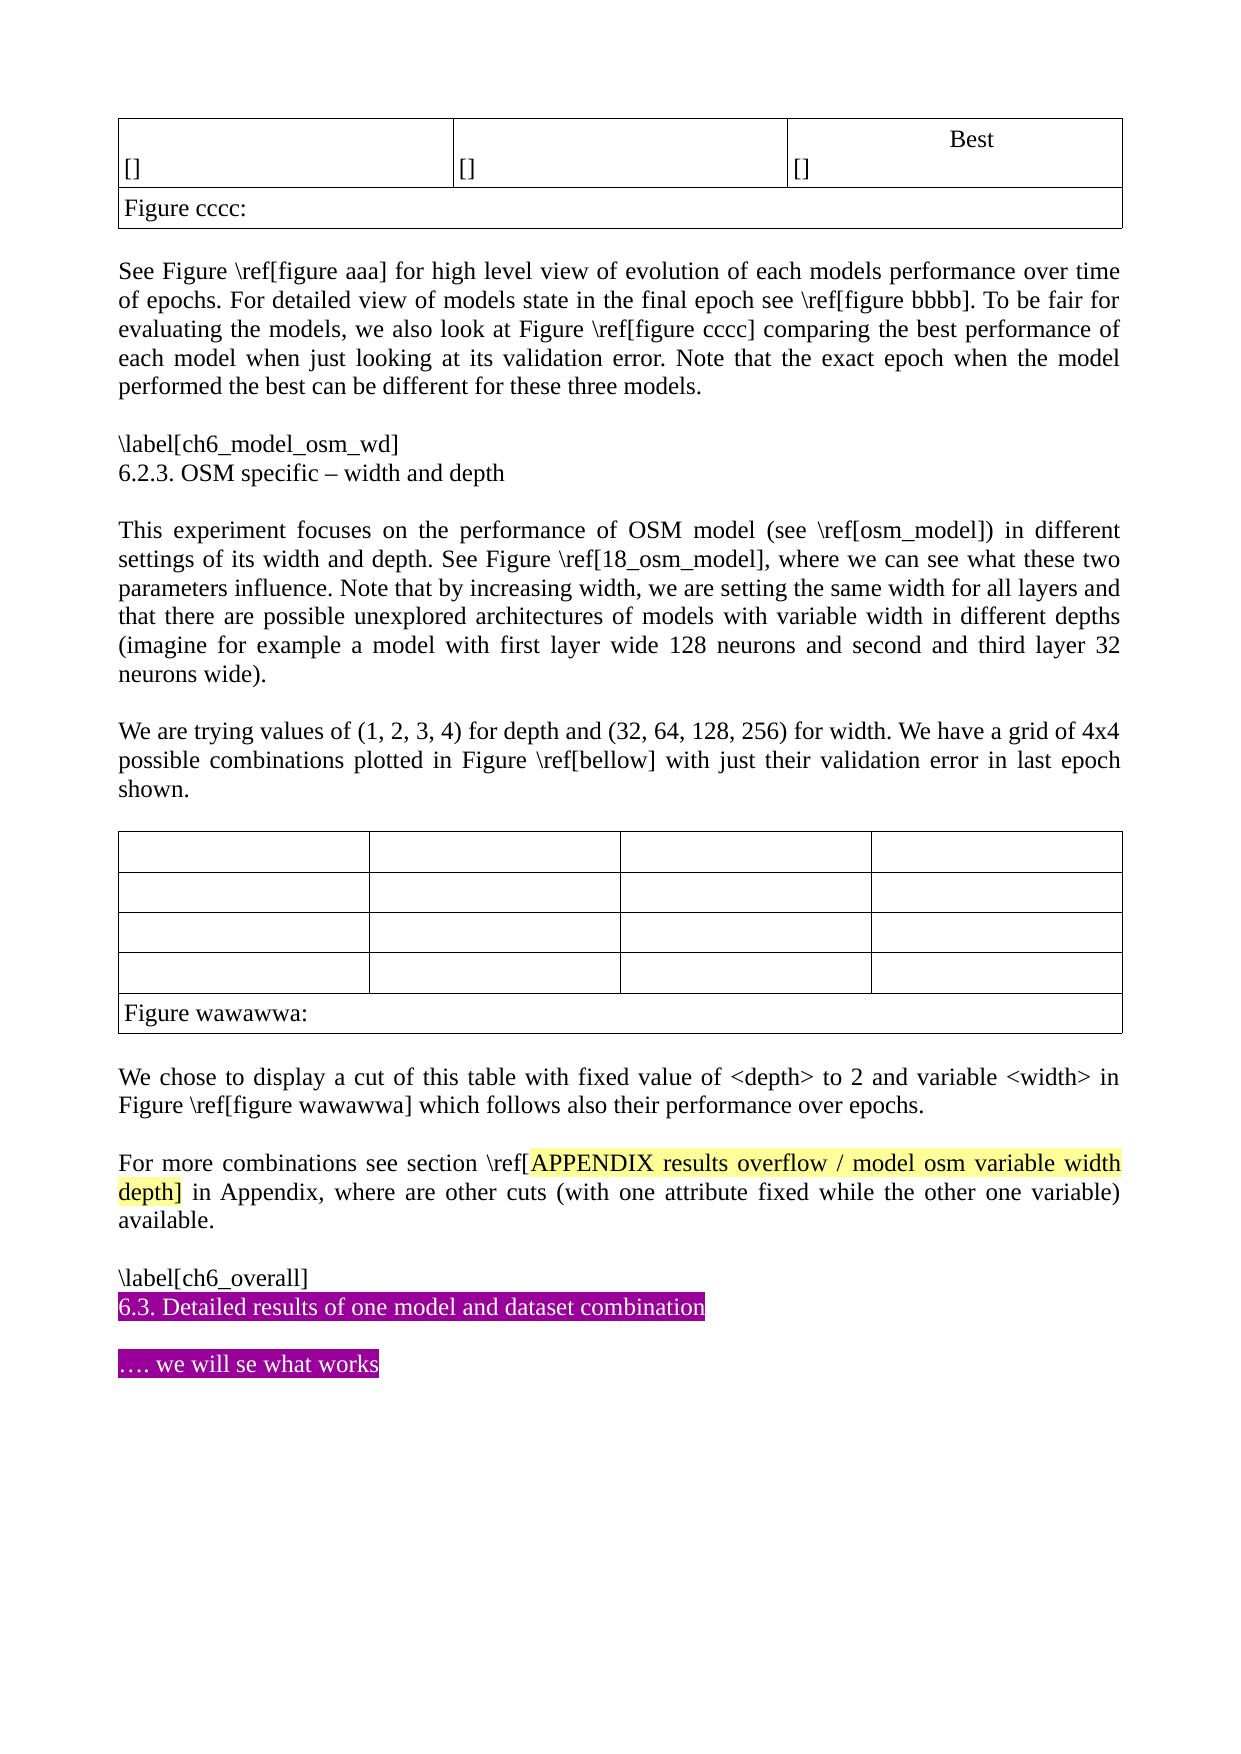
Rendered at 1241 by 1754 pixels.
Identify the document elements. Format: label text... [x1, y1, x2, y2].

table_header [] [454, 119, 787, 187]
text For more combinations see section \ref[APPENDIX results overflow / model osm variable width depth] in Appendix, where are other cuts (with one attribute fixed while the other one variable) available. [118, 1148, 1122, 1234]
table_cell [872, 873, 1122, 912]
text 6.2.3. OSM specific – width and depth [118, 458, 1122, 486]
table_cell [370, 913, 620, 952]
table_header [119, 832, 369, 872]
table_header [370, 832, 620, 872]
text This experiment focuses on the performance of OSM model (see \ref[osm_model]) in different settings of its width and depth. See Figure \ref[18_osm_model], where we can see what these two parameters influence. Note that by increasing width, we are setting the same width for all layers and that there are possible unexplored architectures of models with variable width in different depths (imagine for example a model with first layer wide 128 neurons and second and third layer 32 neurons wide). [118, 515, 1122, 688]
text …. we will se what works [118, 1349, 1122, 1378]
table_cell [119, 913, 369, 952]
table_header [872, 832, 1122, 872]
table_header Best [] [788, 119, 1122, 187]
table_cell Figure cccc: [119, 188, 1122, 227]
table_cell [119, 953, 369, 993]
table_cell [872, 953, 1122, 993]
table_header [621, 832, 871, 872]
table_cell [621, 953, 871, 993]
table_cell [621, 873, 871, 912]
text We are trying values of (1, 2, 3, 4) for depth and (32, 64, 128, 256) for width. We have a grid of 4x4 possible combinations plotted in Figure \ref[bellow] with just their validation error in last epoch shown. [118, 716, 1122, 803]
table_cell [119, 873, 369, 912]
text We chose to display a cut of this table with fixed value of <depth> to 2 and variable <width> in Figure \ref[figure wawawwa] which follows also their performance over epochs. [118, 1062, 1122, 1119]
table_cell [370, 873, 620, 912]
text 6.3. Detailed results of one model and dataset combination [118, 1292, 1122, 1321]
text \label[ch6_model_osm_wd] [118, 429, 1122, 458]
table_cell Figure wawawwa: [119, 994, 1122, 1033]
table_cell [872, 913, 1122, 952]
table_cell [621, 913, 871, 952]
table_header [] [119, 119, 453, 187]
text \label[ch6_overall] [118, 1263, 1122, 1292]
text See Figure \ref[figure aaa] for high level view of evolution of each models performance over time of epochs. For detailed view of models state in the final epoch see \ref[figure bbbb]. To be fair for evaluating the models, we also look at Figure \ref[figure cccc] comparing the best performance of each model when just looking at its validation error. Note that the exact epoch when the model performed the best can be different for these three models. [118, 256, 1122, 400]
table_cell [370, 953, 620, 993]
